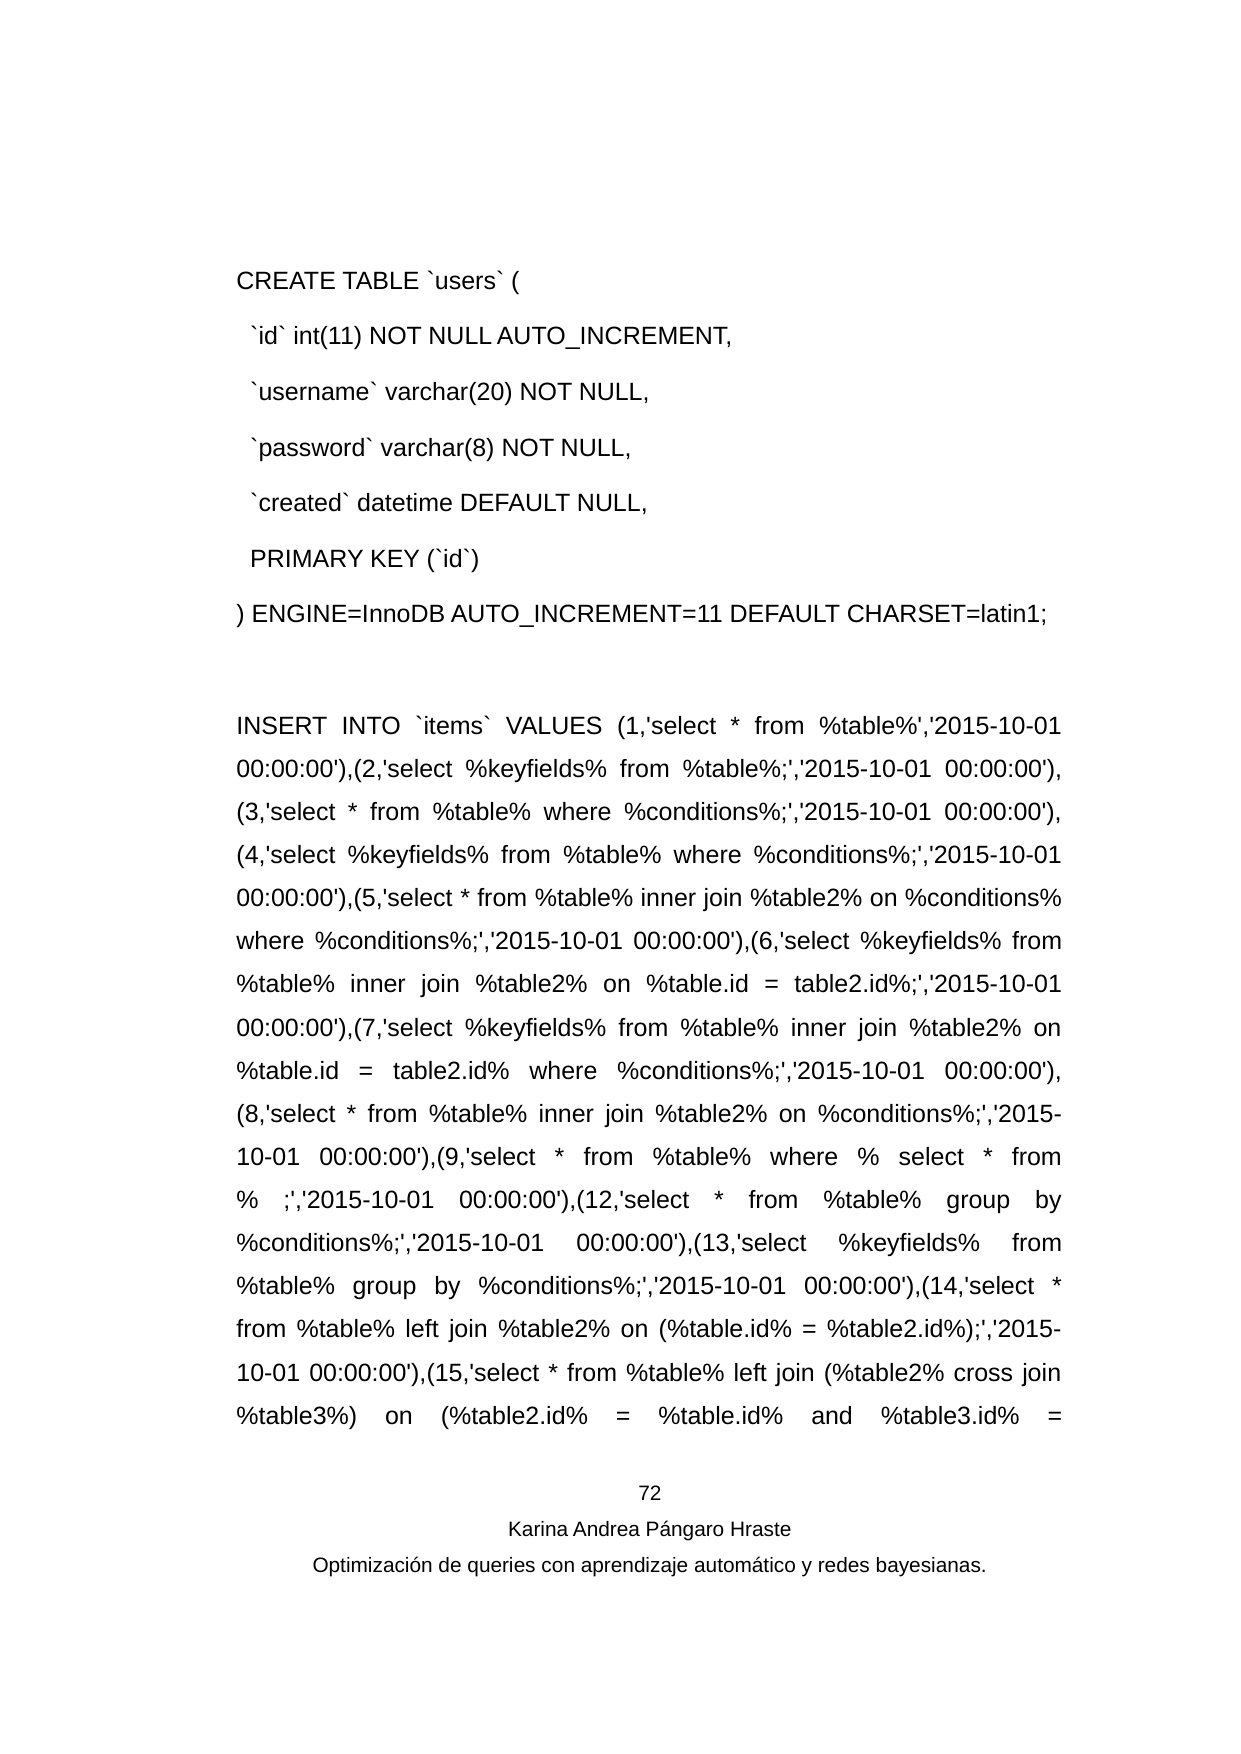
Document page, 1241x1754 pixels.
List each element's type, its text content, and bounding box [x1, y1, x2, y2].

text PRIMARY KEY (`id`) [236, 544, 1063, 573]
text `created` datetime DEFAULT NULL, [236, 488, 1063, 517]
text INSERT INTO `items` VALUES (1,'select * from %table%','2015-10-01 00:00:00'),(2,'select %keyfields% from %table%;','2015-10-01 00:00:00'),(3,'select * from %table% where %conditions%;','2015-10-01 00:00:00'),(4,'select %keyfields% from %table% where %conditions%;','2015-10-01 00:00:00'),(5,'select * from %table% inner join %table2% on %conditions% where %conditions%;','2015-10-01 00:00:00'),(6,'select %keyfields% from %table% inner join %table2% on %table.id = table2.id%;','2015-10-01 00:00:00'),(7,'select %keyfields% from %table% inner join %table2% on %table.id = table2.id% where %conditions%;','2015-10-01 00:00:00'),(8,'select * from %table% inner join %table2% on %conditions%;','2015-10-01 00:00:00'),(9,'select * from %table% where % select * from% ;','2015-10-01 00:00:00'),(12,'select * from %table% group by %conditions%;','2015-10-01 00:00:00'),(13,'select %keyfields% from %table% group by %conditions%;','2015-10-01 00:00:00'),(14,'select * from %table% left join %table2% on (%table.id% = %table2.id%);','2015-10-01 00:00:00'),(15,'select * from %table% left join (%table2% cross join %table3%) on (%table2.id% = %table.id% and %table3.id% = [236, 711, 1063, 1429]
text `password` varchar(8) NOT NULL, [236, 433, 1063, 461]
text ) ENGINE=InnoDB AUTO_INCREMENT=11 DEFAULT CHARSET=latin1; [236, 599, 1063, 628]
text `id` int(11) NOT NULL AUTO_INCREMENT, [236, 321, 1063, 350]
text `username` varchar(20) NOT NULL, [236, 377, 1063, 406]
text CREATE TABLE `users` ( [236, 266, 1063, 294]
